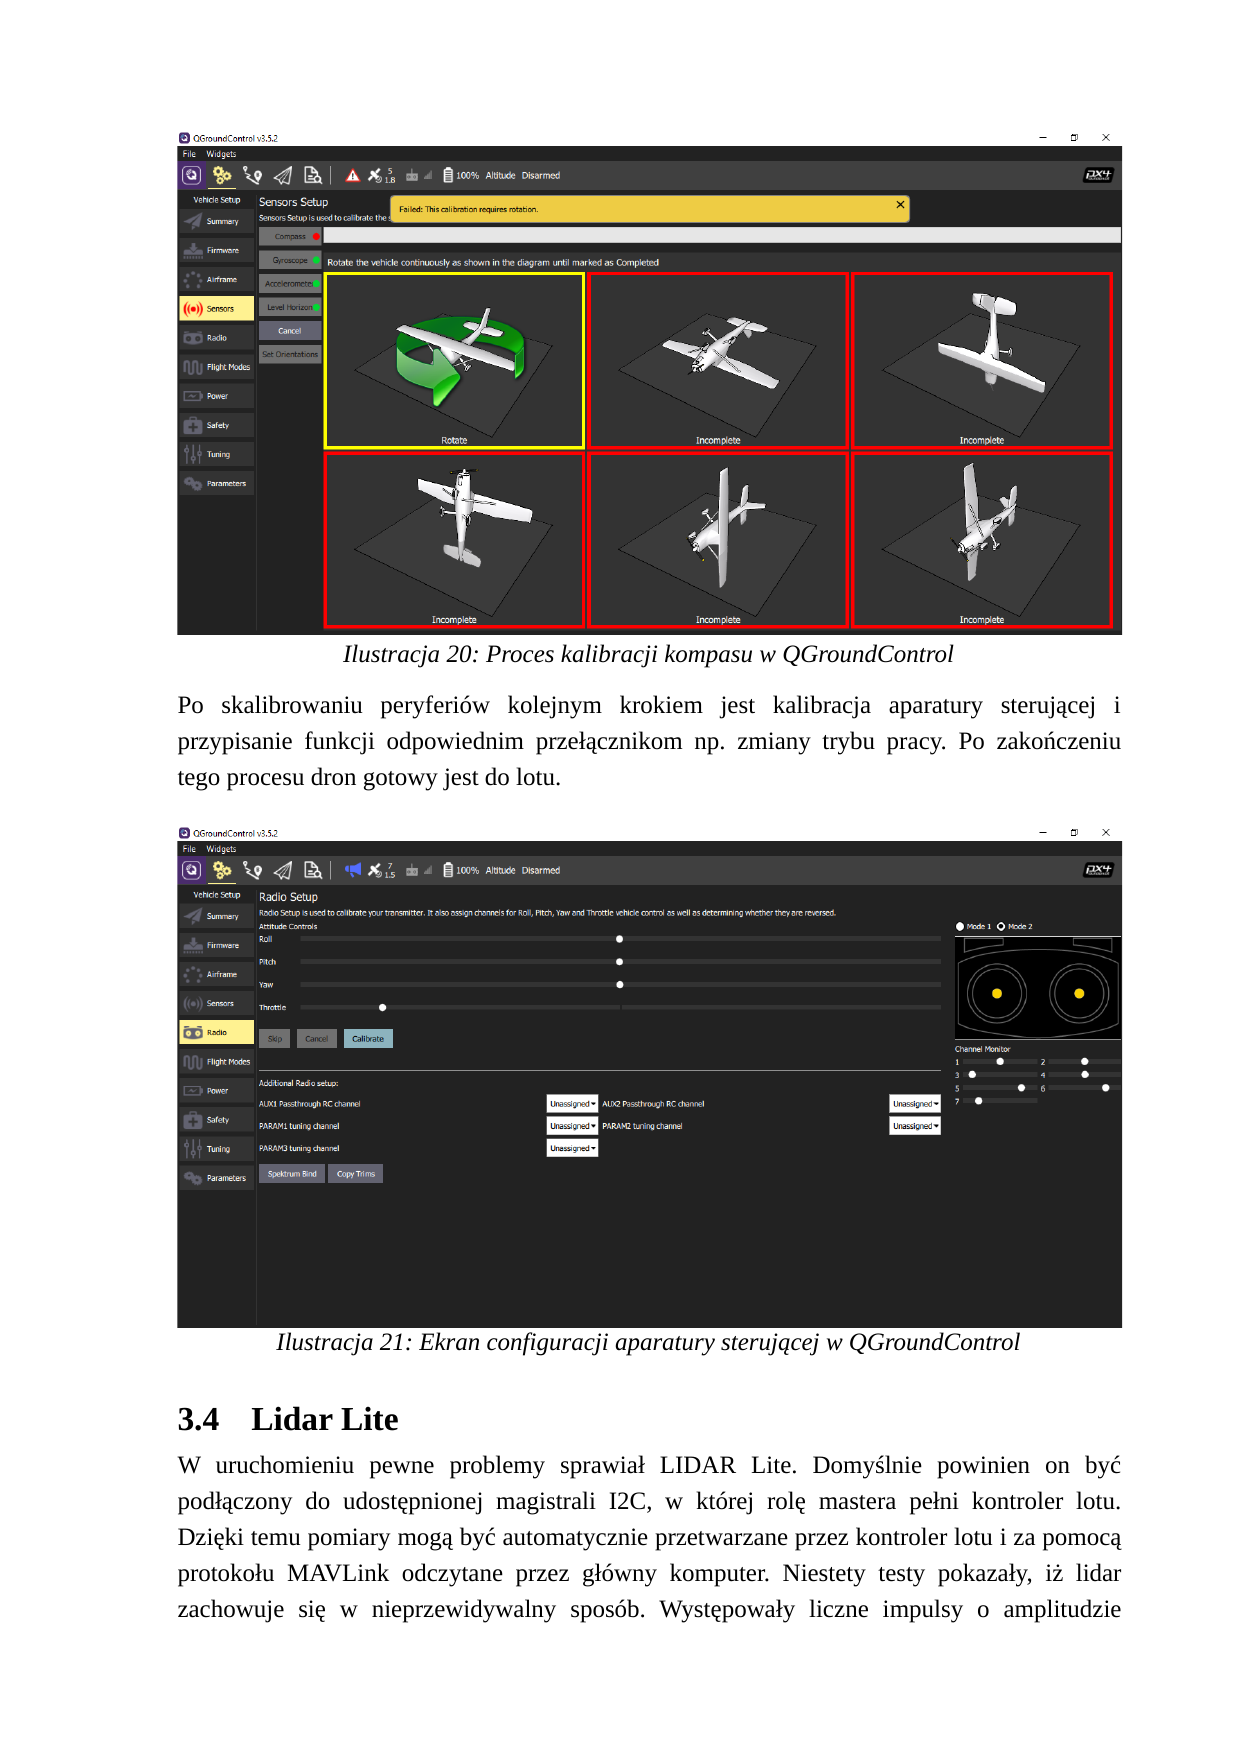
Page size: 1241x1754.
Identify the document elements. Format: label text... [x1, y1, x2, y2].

text Po skalibrowaniu peryferiów kolejnym krokiem jest kalibracja aparatury sterującej i przypisanie funkcji odpowiednim przełącznikom np. zmiany trybu pracy. Po zakończeniu tego procesu dron gotowy jest do lotu. [177, 690, 1122, 791]
text Ilustracja 21: Ekran configuracji aparatury sterującej w QGroundControl [177, 1328, 1122, 1356]
subtitle Lidar Lite [177, 1399, 1122, 1438]
picture [177, 130, 1123, 635]
text W uruchomieniu pewne problemy sprawiał LIDAR Lite. Domyślnie powinien on być podłączony do udostępnionej magistrali I2C, w której rolę mastera pełni kontroler lotu. Dzięki temu pomiary mogą być automatycznie przetwarzane przez kontroler lotu i za pomocą protokołu MAVLink odczytane przez główny komputer. Niestety testy pokazały, iż lidar zachowuje się w nieprzewidywalny sposób. Występowały liczne impulsy o amplitudzie [177, 1450, 1122, 1623]
picture [177, 825, 1123, 1328]
text Ilustracja 20: Proces kalibracji kompasu w QGroundControl [177, 635, 1122, 668]
